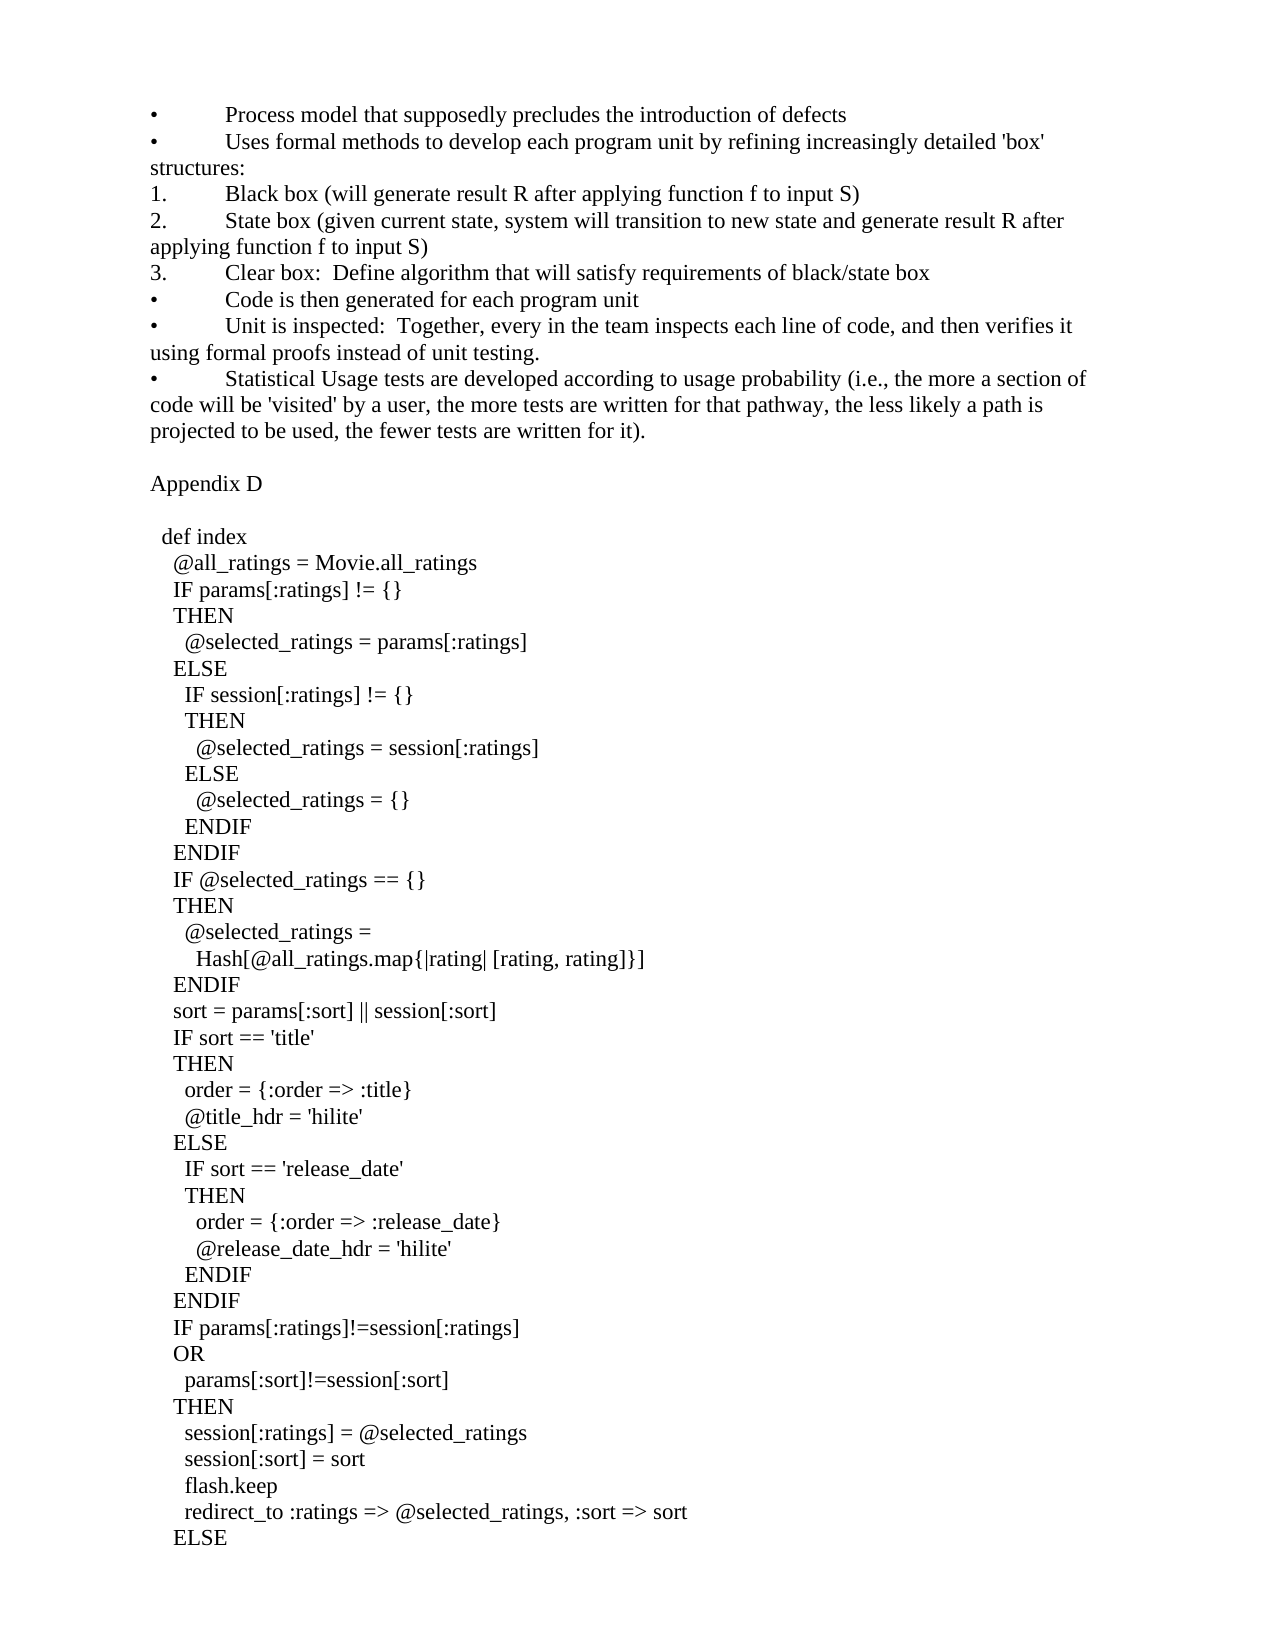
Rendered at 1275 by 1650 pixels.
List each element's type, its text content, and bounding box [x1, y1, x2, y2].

text IF sort == 'release_date' [150, 1156, 1125, 1182]
text • Process model that supposedly precludes the introduction of defects [150, 101, 1125, 128]
text session[:ratings] = @selected_ratings [150, 1419, 1125, 1445]
text order = {:order => :release_date} [150, 1208, 1125, 1234]
text session[:sort] = sort [150, 1445, 1125, 1472]
text Hash[@all_ratings.map{|rating| [rating, rating]}] [150, 945, 1125, 971]
text THEN [150, 1050, 1125, 1076]
text 2. State box (given current state, system will transition to new state and generate result R after applying function f to input S) [150, 207, 1125, 259]
text def index [150, 523, 1125, 549]
text • Code is then generated for each program unit [150, 286, 1125, 312]
text OR [150, 1340, 1125, 1366]
text ELSE [150, 1524, 1125, 1551]
text sort = params[:sort] || session[:sort] [150, 997, 1125, 1024]
text redirect_to :ratings => @selected_ratings, :sort => sort [150, 1498, 1125, 1524]
text @selected_ratings = params[:ratings] [150, 628, 1125, 655]
text ENDIF [150, 1287, 1125, 1314]
text IF params[:ratings] != {} [150, 576, 1125, 602]
text THEN [150, 707, 1125, 734]
text params[:sort]!=session[:sort] [150, 1366, 1125, 1393]
text @selected_ratings = {} [150, 787, 1125, 813]
text @title_hdr = 'hilite' [150, 1103, 1125, 1129]
text IF sort == 'title' [150, 1024, 1125, 1050]
text order = {:order => :title} [150, 1076, 1125, 1103]
text @release_date_hdr = 'hilite' [150, 1234, 1125, 1261]
text • Unit is inspected: Together, every in the team inspects each line of code, and then verifies it using formal proofs instead of unit testing. [150, 312, 1125, 365]
text THEN [150, 892, 1125, 918]
text Appendix D [150, 470, 1125, 497]
text ENDIF [150, 813, 1125, 839]
text 3. Clear box: Define algorithm that will satisfy requirements of black/state box [150, 259, 1125, 286]
text IF @selected_ratings == {} [150, 866, 1125, 892]
text @selected_ratings = session[:ratings] [150, 734, 1125, 760]
text ELSE [150, 760, 1125, 787]
text 1. Black box (will generate result R after applying function f to input S) [150, 180, 1125, 207]
text @selected_ratings = [150, 918, 1125, 945]
text THEN [150, 1182, 1125, 1208]
text THEN [150, 602, 1125, 628]
text ELSE [150, 655, 1125, 681]
text ENDIF [150, 839, 1125, 866]
text • Uses formal methods to develop each program unit by refining increasingly detailed 'box' structures: [150, 128, 1125, 180]
text THEN [150, 1393, 1125, 1419]
text @all_ratings = Movie.all_ratings [150, 549, 1125, 576]
text • Statistical Usage tests are developed according to usage probability (i.e., the more a section of code will be 'visited' by a user, the more tests are written for that pathway, the less likely a path is projected to be used, the fewer tests are written for it). [150, 365, 1125, 444]
text IF session[:ratings] != {} [150, 681, 1125, 707]
text ENDIF [150, 1261, 1125, 1287]
text ENDIF [150, 971, 1125, 997]
text ELSE [150, 1129, 1125, 1156]
text IF params[:ratings]!=session[:ratings] [150, 1314, 1125, 1340]
text flash.keep [150, 1472, 1125, 1498]
